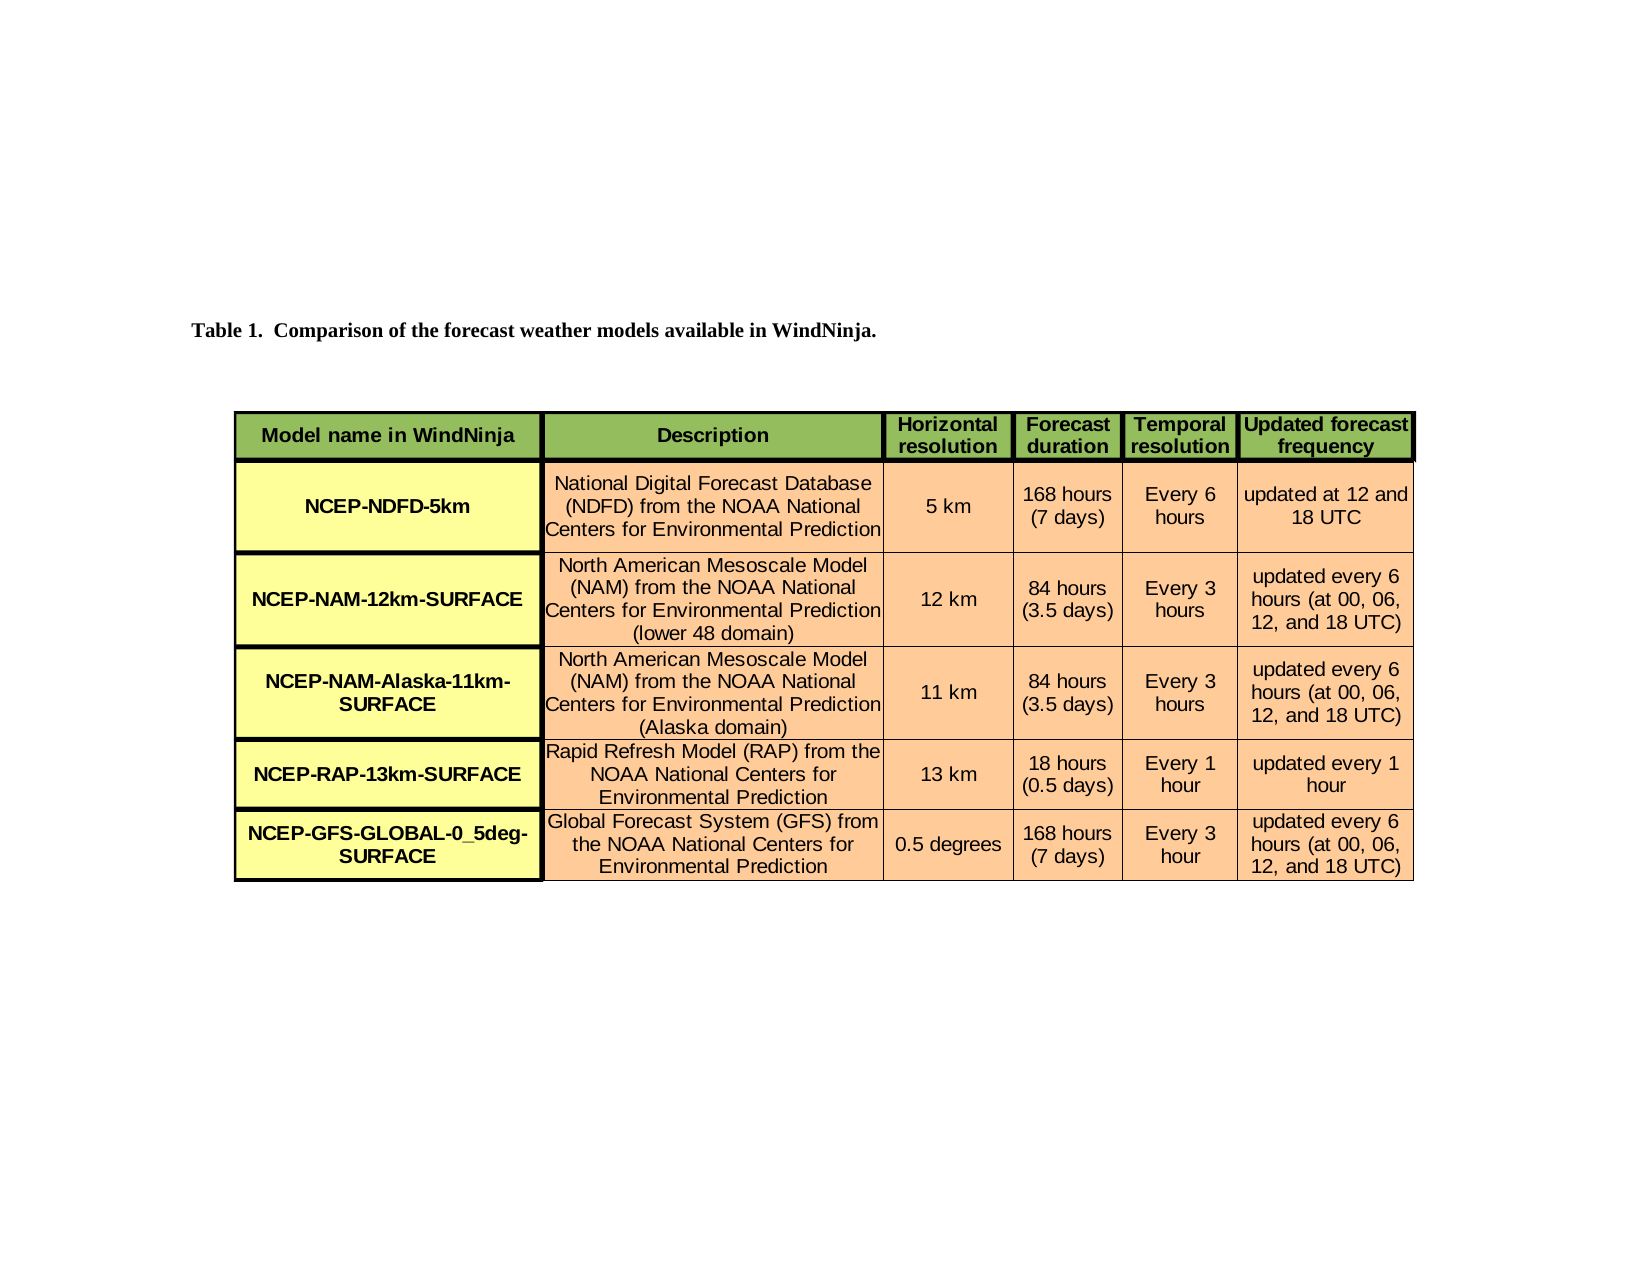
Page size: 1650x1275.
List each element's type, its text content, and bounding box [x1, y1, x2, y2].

text Table 1. Comparison of the forecast weather models available in WindNinja. [191, 318, 1497, 342]
